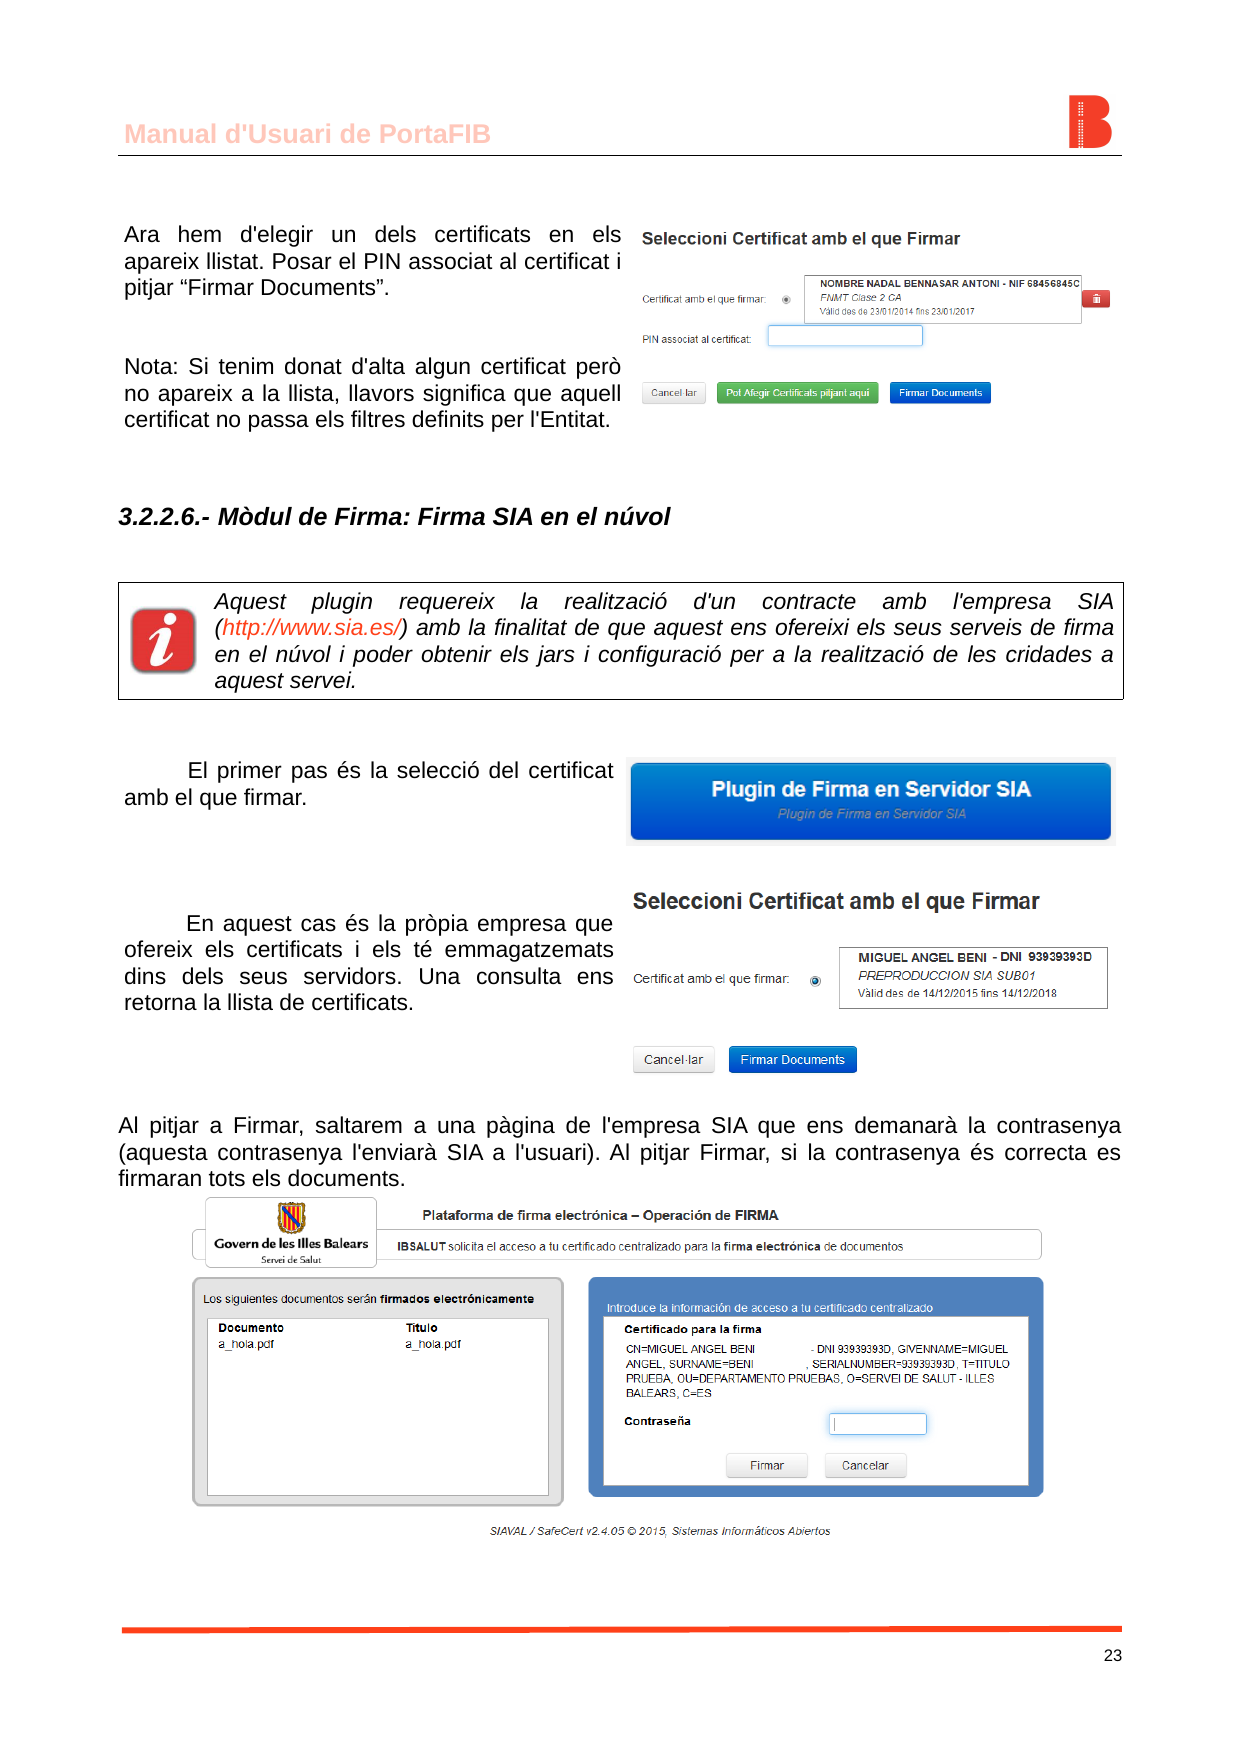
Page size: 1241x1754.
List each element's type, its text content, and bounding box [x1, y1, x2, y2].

picture [129, 606, 198, 675]
picture [187, 1191, 1053, 1552]
table_cell Ara hem d'elegir un dels certificats en els apareix llistat. Posar el PIN associat al certificat i pitjar “Firmar Documents”. Nota: Si tenim donat d'alta algun certificat però no apareix a la llista, llavors significa que aquell certificat no passa els filtres definits per l'Entitat. [118, 216, 628, 438]
table_header [119, 583, 209, 699]
picture [633, 221, 1117, 415]
picture [1063, 94, 1117, 150]
text Al pitjar a Firmar, saltarem a una pàgina de l'empresa SIA que ens demanarà la contrasenya (aquesta contrasenya l'enviarà SIA a l'usuari). Al pitjar Firmar, si la contrasenya és correcta es firmaran tots els documents. [118, 1112, 1122, 1191]
picture [625, 757, 1117, 846]
table_cell En aquest cas és la pròpia empresa que ofereix els certificats i els té emmagatzemats dins dels seus servidors. Una consulta ens retorna la llista de certificats. [118, 878, 620, 1112]
table_header Aquest plugin requereix la realització d'un contracte amb l'empresa SIA (http://www.sia.es/) amb la finalitat de que aquest ens ofereixi els seus serveis de firma en el núvol i poder obtenir els jars i configuració per a la realització de les cridades a aquest servei. [209, 583, 1123, 699]
subtitle Mòdul de Firma: Firma SIA en el núvol [118, 502, 1122, 531]
table_cell [628, 216, 1122, 438]
table_header [620, 758, 1122, 878]
picture [625, 883, 1117, 1081]
table_header El primer pas és la selecció del certificat amb el que firmar. [118, 752, 620, 878]
table_cell [620, 878, 1122, 1112]
table_header [620, 752, 1122, 757]
